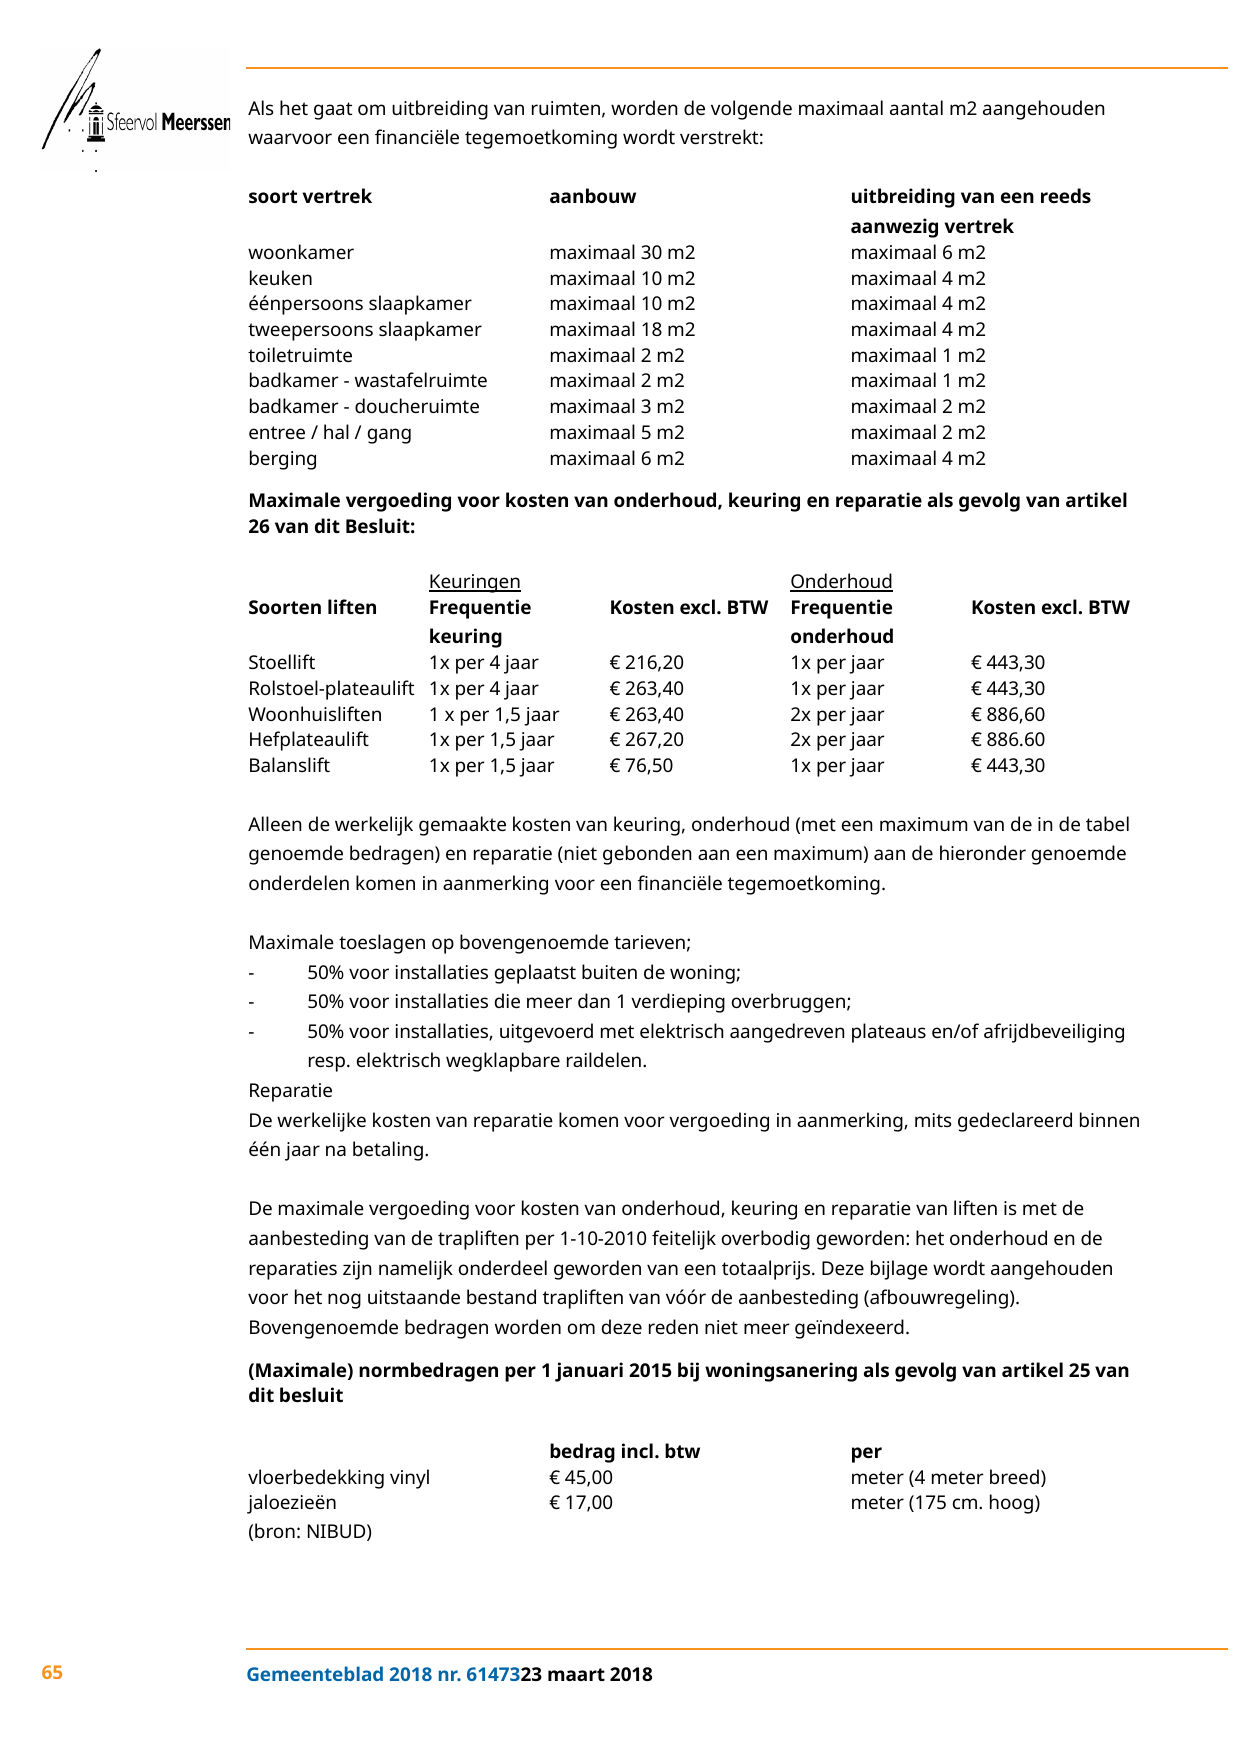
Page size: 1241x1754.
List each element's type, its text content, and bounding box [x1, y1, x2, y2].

table_cell € 45,00 [549, 1464, 850, 1489]
table_cell badkamer - doucheruimte [248, 393, 549, 419]
table_cell € 267,20 [609, 727, 790, 752]
text Maximale toeslagen op bovengenoemde tarieven; [248, 929, 1152, 955]
table_cell Kosten excl. BTW [609, 594, 790, 649]
table_cell 1 x per 1,5 jaar [429, 701, 609, 727]
table_cell maximaal 2 m2 [549, 368, 850, 393]
table_cell maximaal 5 m2 [549, 419, 850, 445]
text De werkelijke kosten van reparatie komen voor vergoeding in aanmerking, mits gedeclareerd binnen één jaar na betaling. [248, 1107, 1152, 1162]
list 50% voor installaties die meer dan 1 verdieping overbruggen; [248, 988, 1152, 1014]
table_cell maximaal 10 m2 [549, 265, 850, 290]
table_cell Frequentie keuring [429, 594, 609, 649]
table_cell 1x per jaar [790, 650, 971, 675]
table_cell Hefplateaulift [248, 727, 429, 752]
table_cell 2x per jaar [790, 727, 971, 752]
text (Maximale) normbedragen per 1 januari 2015 bij woningsanering als gevolg van artikel 25 van dit besluit [248, 1357, 1152, 1408]
table_cell € 443,30 [971, 675, 1152, 701]
table_cell maximaal 2 m2 [850, 419, 1152, 445]
table_cell Frequentie onderhoud [790, 594, 971, 649]
text De maximale vergoeding voor kosten van onderhoud, keuring en reparatie van liften is met de aanbesteding van de trapliften per 1-10-2010 feitelijk overbodig geworden: het onderhoud en de reparaties zijn namelijk onderdeel geworden van een totaalprijs. Deze bijlage wordt aangehouden voor het nog uitstaande bestand trapliften van vóór de aanbesteding (afbouwregeling). Bovengenoemde bedragen worden om deze reden niet meer geïndexeerd. [248, 1196, 1152, 1339]
table_cell Kosten excl. BTW [971, 594, 1152, 649]
table_cell meter (175 cm. hoog) [850, 1490, 1152, 1515]
table_cell 1x per 4 jaar [429, 675, 609, 701]
table_cell € 263,40 [609, 675, 790, 701]
table_header [248, 569, 429, 594]
list 50% voor installaties geplaatst buiten de woning; [248, 959, 1152, 984]
table_cell 2x per jaar [790, 701, 971, 727]
table_cell maximaal 4 m2 [850, 445, 1152, 471]
table_cell woonkamer [248, 239, 549, 265]
table_cell 1x per jaar [790, 753, 971, 778]
table_cell maximaal 18 m2 [549, 316, 850, 342]
table_cell berging [248, 445, 549, 471]
table_cell maximaal 3 m2 [549, 393, 850, 419]
table_header aanbouw [549, 184, 850, 239]
table_header [248, 1438, 549, 1464]
text (bron: NIBUD) [248, 1518, 1152, 1544]
table_cell tweepersoons slaapkamer [248, 316, 549, 342]
table_cell keuken [248, 265, 549, 290]
table_header soort vertrek [248, 184, 549, 239]
table_cell maximaal 4 m2 [850, 265, 1152, 290]
table_cell € 17,00 [549, 1490, 850, 1515]
table_cell entree / hal / gang [248, 419, 549, 445]
table_cell 1x per 1,5 jaar [429, 753, 609, 778]
table_cell Stoellift [248, 650, 429, 675]
table_cell maximaal 2 m2 [549, 342, 850, 368]
table_cell jaloezieën [248, 1490, 549, 1515]
table_header uitbreiding van een reeds aanwezig vertrek [850, 184, 1152, 239]
table_cell maximaal 10 m2 [549, 290, 850, 316]
table_cell € 443,30 [971, 753, 1152, 778]
table_cell € 263,40 [609, 701, 790, 727]
table_header per [850, 1438, 1152, 1464]
table_cell € 443,30 [971, 650, 1152, 675]
table_cell maximaal 4 m2 [850, 290, 1152, 316]
table_cell € 886.60 [971, 727, 1152, 752]
table_header Onderhoud [790, 569, 1152, 594]
table_cell éénpersoons slaapkamer [248, 290, 549, 316]
text Maximale vergoeding voor kosten van onderhoud, keuring en reparatie als gevolg van artikel 26 van dit Besluit: [248, 487, 1152, 539]
table_cell Woonhuisliften [248, 701, 429, 727]
table_cell € 216,20 [609, 650, 790, 675]
text Als het gaat om uitbreiding van ruimten, worden de volgende maximaal aantal m2 aangehouden waarvoor een financiële tegemoetkoming wordt verstrekt: [248, 95, 1152, 150]
table_cell € 886,60 [971, 701, 1152, 727]
table_cell maximaal 1 m2 [850, 368, 1152, 393]
picture [41, 47, 231, 172]
table_cell badkamer - wastafelruimte [248, 368, 549, 393]
table_cell maximaal 30 m2 [549, 239, 850, 265]
table_cell maximaal 6 m2 [549, 445, 850, 471]
table_cell maximaal 6 m2 [850, 239, 1152, 265]
text Alleen de werkelijk gemaakte kosten van keuring, onderhoud (met een maximum van de in de tabel genoemde bedragen) en reparatie (niet gebonden aan een maximum) aan de hieronder genoemde onderdelen komen in aanmerking voor een financiële tegemoetkoming. [248, 811, 1152, 896]
table_cell 1x per 4 jaar [429, 650, 609, 675]
list 50% voor installaties, uitgevoerd met elektrisch aangedreven plateaus en/of afrijdbeveiliging resp. elektrisch wegklapbare raildelen. [248, 1018, 1152, 1073]
table_cell 1x per jaar [790, 675, 971, 701]
table_cell € 76,50 [609, 753, 790, 778]
table_cell meter (4 meter breed) [850, 1464, 1152, 1489]
table_cell maximaal 1 m2 [850, 342, 1152, 368]
table_cell vloerbedekking vinyl [248, 1464, 549, 1489]
text Reparatie [248, 1077, 1152, 1103]
table_cell toiletruimte [248, 342, 549, 368]
table_cell Soorten liften [248, 594, 429, 649]
table_cell Rolstoel-plateaulift [248, 675, 429, 701]
table_cell maximaal 4 m2 [850, 316, 1152, 342]
table_header bedrag incl. btw [549, 1438, 850, 1464]
table_cell 1x per 1,5 jaar [429, 727, 609, 752]
table_cell Balanslift [248, 753, 429, 778]
table_header Keuringen [429, 569, 790, 594]
table_cell maximaal 2 m2 [850, 393, 1152, 419]
